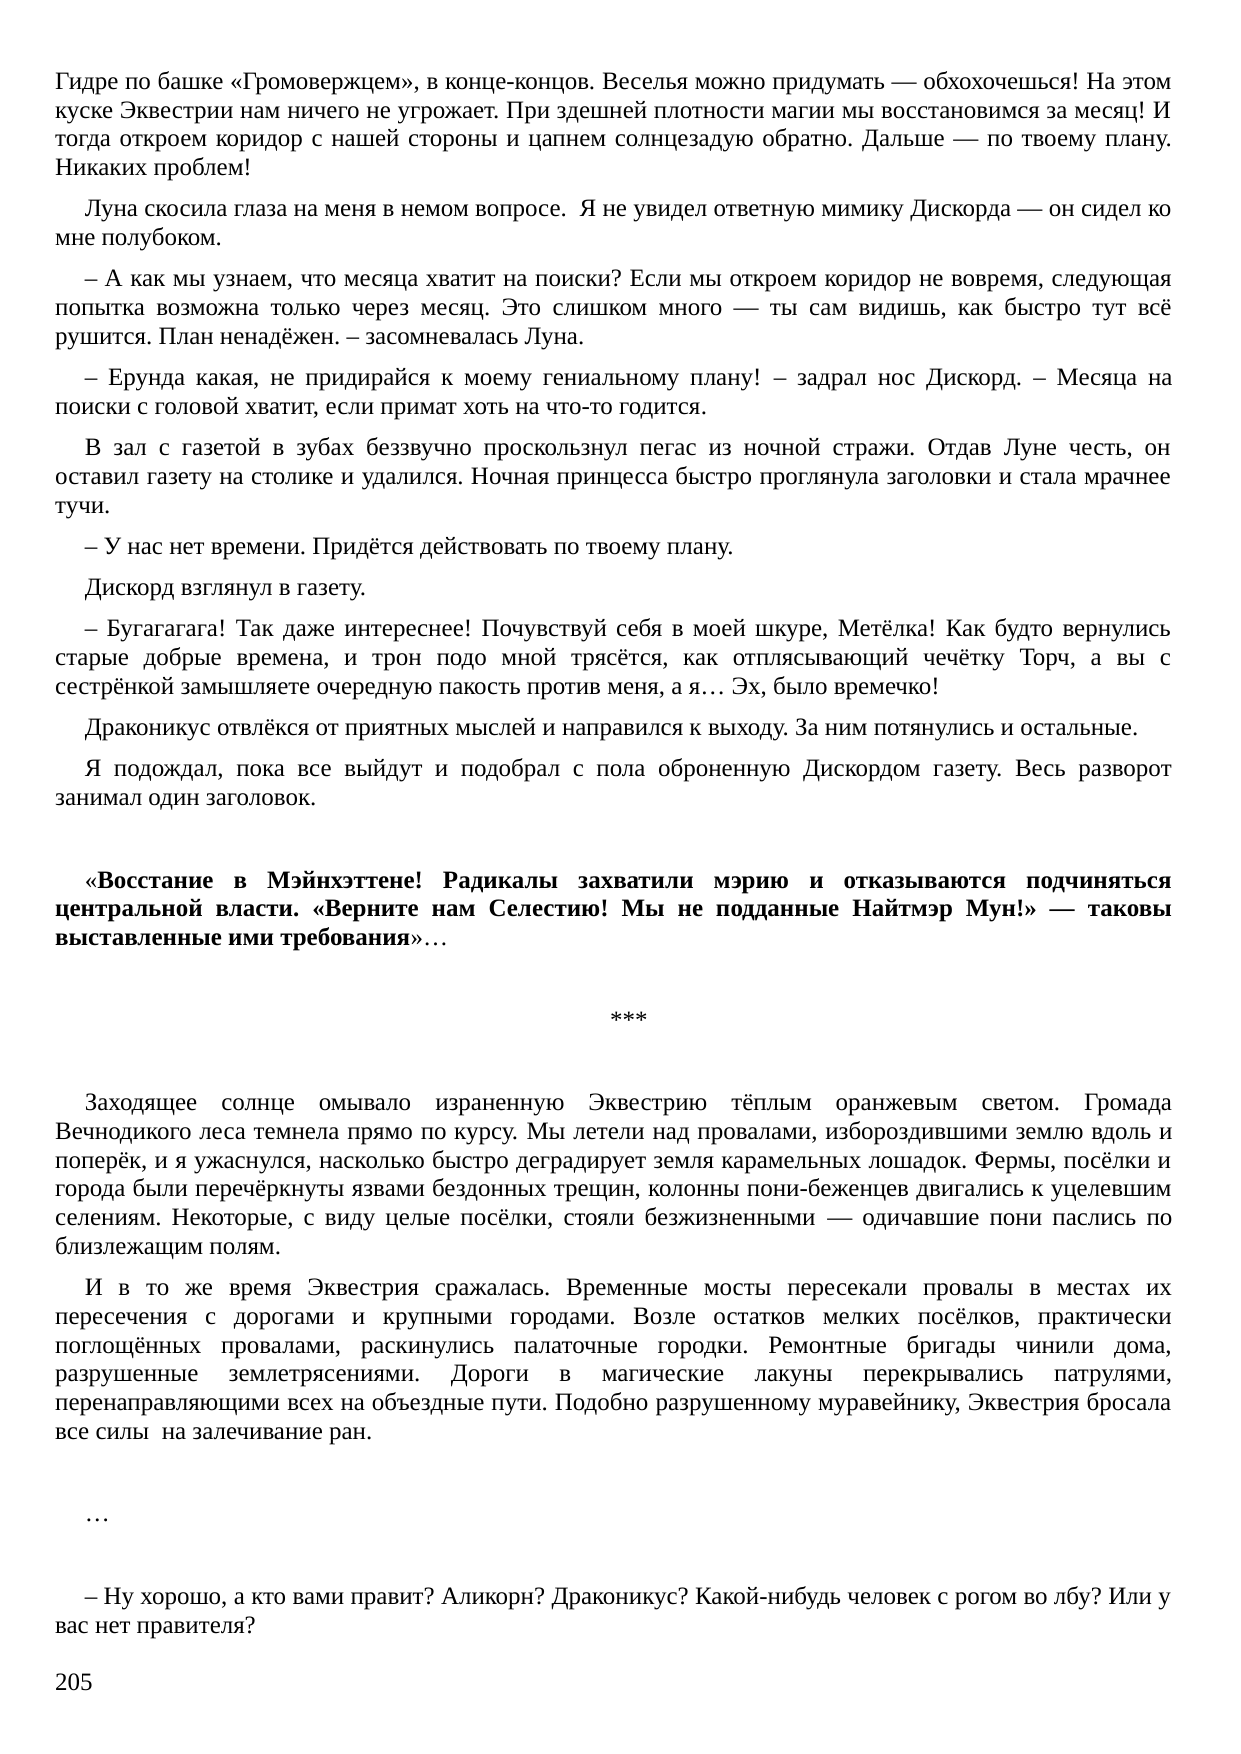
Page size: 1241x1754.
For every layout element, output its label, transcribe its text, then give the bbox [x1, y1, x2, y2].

text – Ну хорошо, а кто вами правит? Аликорн? Драконикус? Какой-нибудь человек с рогом во лбу? Или у вас нет правителя? [55, 1581, 1173, 1638]
text – У нас нет времени. Придётся действовать по твоему плану. [55, 531, 1173, 560]
text «Восстание в Мэйнхэттене! Радикалы захватили мэрию и отказываются подчиняться центральной власти. «Верните нам Селестию! Мы не подданные Найтмэр Мун!» — таковы выставленные ими требования»… [55, 865, 1173, 951]
text Луна скосила глаза на меня в немом вопросе. Я не увидел ответную мимику Дискорда — он сидел ко мне полубоком. [55, 193, 1173, 251]
text Драконикус отвлёкся от приятных мыслей и направился к выходу. За ним потянулись и остальные. [55, 712, 1173, 741]
text И в то же время Эквестрия сражалась. Временные мосты пересекали провалы в местах их пересечения с дорогами и крупными городами. Возле остатков мелких посёлков, практически поглощённых провалами, раскинулись палаточные городки. Ремонтные бригады чинили дома, разрушенные землетрясениями. Дороги в магические лакуны перекрывались патрулями, перенаправляющими всех на объездные пути. Подобно разрушенному муравейнику, Эквестрия бросала все силы на залечивание ран. [55, 1272, 1173, 1445]
text Заходящее солнце омывало израненную Эквестрию тёплым оранжевым светом. Громада Вечнодикого леса темнела прямо по курсу. Мы летели над провалами, избороздившими землю вдоль и поперёк, и я ужаснулся, насколько быстро деградирует земля карамельных лошадок. Фермы, посёлки и города были перечёркнуты язвами бездонных трещин, колонны пони-беженцев двигались к уцелевшим селениям. Некоторые, с виду целые посёлки, стояли безжизненными — одичавшие пони паслись по близлежащим полям. [55, 1087, 1173, 1260]
text … [55, 1498, 1173, 1527]
text Гидре по башке «Громовержцем», в конце-концов. Веселья можно придумать — обхохочешься! На этом куске Эквестрии нам ничего не угрожает. При здешней плотности магии мы восстановимся за месяц! И тогда откроем коридор с нашей стороны и цапнем солнцезадую обратно. Дальше — по твоему плану. Никаких проблем! [55, 66, 1173, 181]
text – Бугагагага! Так даже интереснее! Почувствуй себя в моей шкуре, Метёлка! Как будто вернулись старые добрые времена, и трон подо мной трясётся, как отплясывающий чечётку Торч, а вы с сестрёнкой замышляете очередную пакость против меня, а я… Эх, было времечко! [55, 613, 1173, 700]
text Дискорд взглянул в газету. [55, 572, 1173, 601]
text *** [55, 1005, 1173, 1033]
text – А как мы узнаем, что месяца хватит на поиски? Если мы откроем коридор не вовремя, следующая попытка возможна только через месяц. Это слишком много — ты сам видишь, как быстро тут всё рушится. План ненадёжен. – засомневалась Луна. [55, 263, 1173, 350]
text В зал с газетой в зубах беззвучно проскользнул пегас из ночной стражи. Отдав Луне честь, он оставил газету на столике и удалился. Ночная принцесса быстро проглянула заголовки и стала мрачнее тучи. [55, 432, 1173, 518]
text – Ерунда какая, не придирайся к моему гениальному плану! – задрал нос Дискорд. – Месяца на поиски с головой хватит, если примат хоть на что-то годится. [55, 362, 1173, 420]
text Я подождал, пока все выйдут и подобрал с пола оброненную Дискордом газету. Весь разворот занимал один заголовок. [55, 753, 1173, 811]
